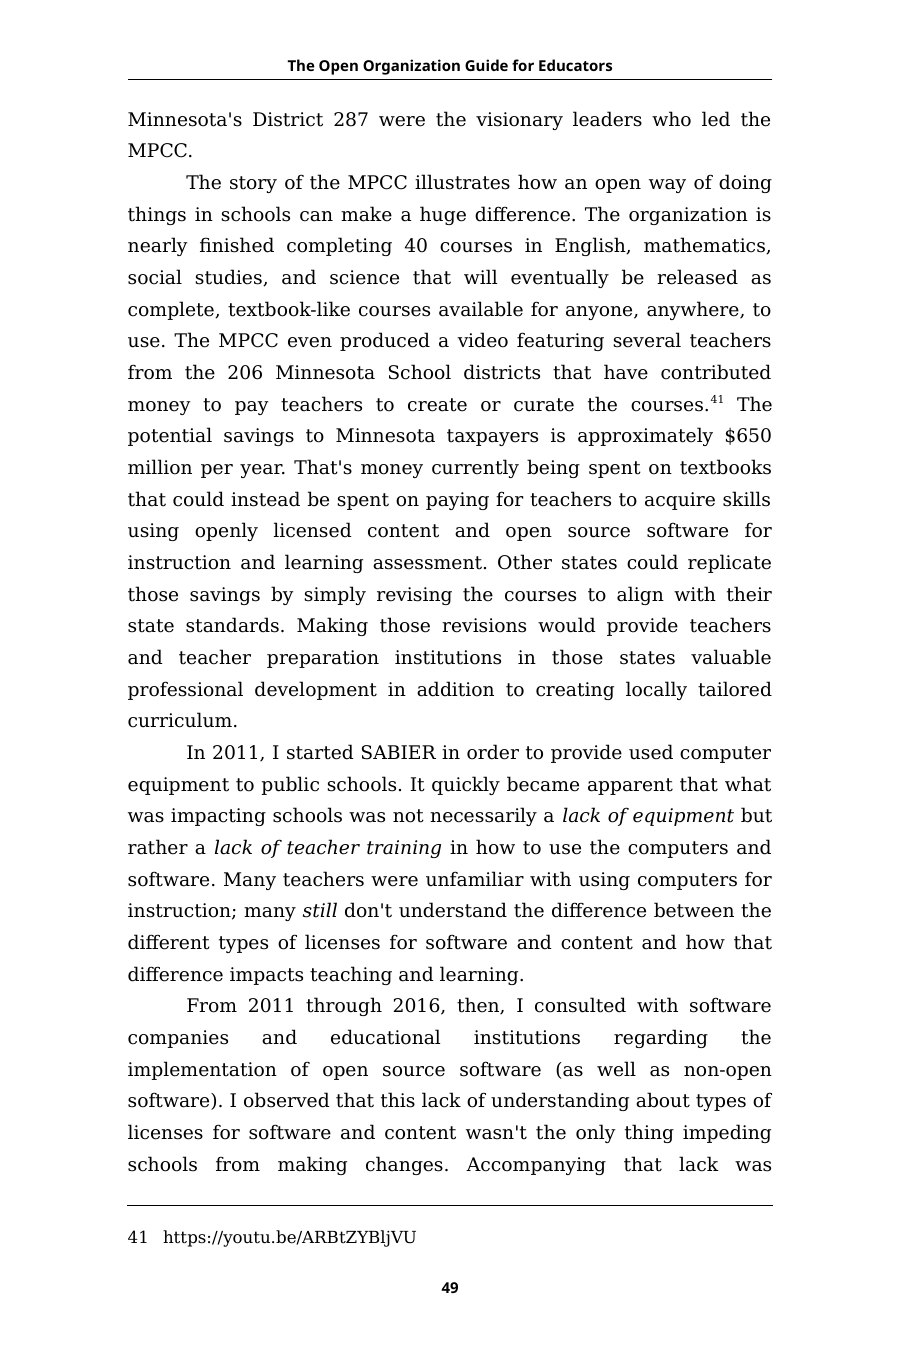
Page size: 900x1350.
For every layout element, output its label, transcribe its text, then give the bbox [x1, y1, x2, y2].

text https://youtu.be/ARBtZYBljVU [127, 1228, 772, 1247]
text From 2011 through 2016, then, I consulted with software companies and educational institutions regarding the implementation of open source software (as well as non-open software). I observed that this lack of understanding about types of licenses for software and content wasn't the only thing impeding schools from making changes. Accompanying that lack was [127, 995, 772, 1176]
text Minnesota's District 287 were the visionary leaders who led the MPCC. [127, 109, 772, 162]
text In 2011, I started SABIER in order to provide used computer equipment to public schools. It quickly became apparent that what was impacting schools was not necessarily a lack of equipment but rather a lack of teacher training in how to use the computers and software. Many teachers were unfamiliar with using computers for instruction; many still don't understand the difference between the different types of licenses for software and content and how that difference impacts teaching and learning. [127, 742, 772, 986]
text The story of the MPCC illustrates how an open way of doing things in schools can make a huge difference. The organization is nearly finished completing 40 courses in English, mathematics, social studies, and science that will eventually be released as complete, textbook-like courses available for anyone, anywhere, to use. The MPCC even produced a video featuring several teachers from the 206 Minnesota School districts that have contributed money to pay teachers to create or curate the courses. The potential savings to Minnesota taxpayers is approximately $650 million per year. That's money currently being spent on textbooks that could instead be spent on paying for teachers to acquire skills using openly licensed content and open source software for instruction and learning assessment. Other states could replicate those savings by simply revising the courses to align with their state standards. Making those revisions would provide teachers and teacher preparation institutions in those states valuable professional development in addition to creating locally tailored curriculum. [127, 172, 772, 732]
